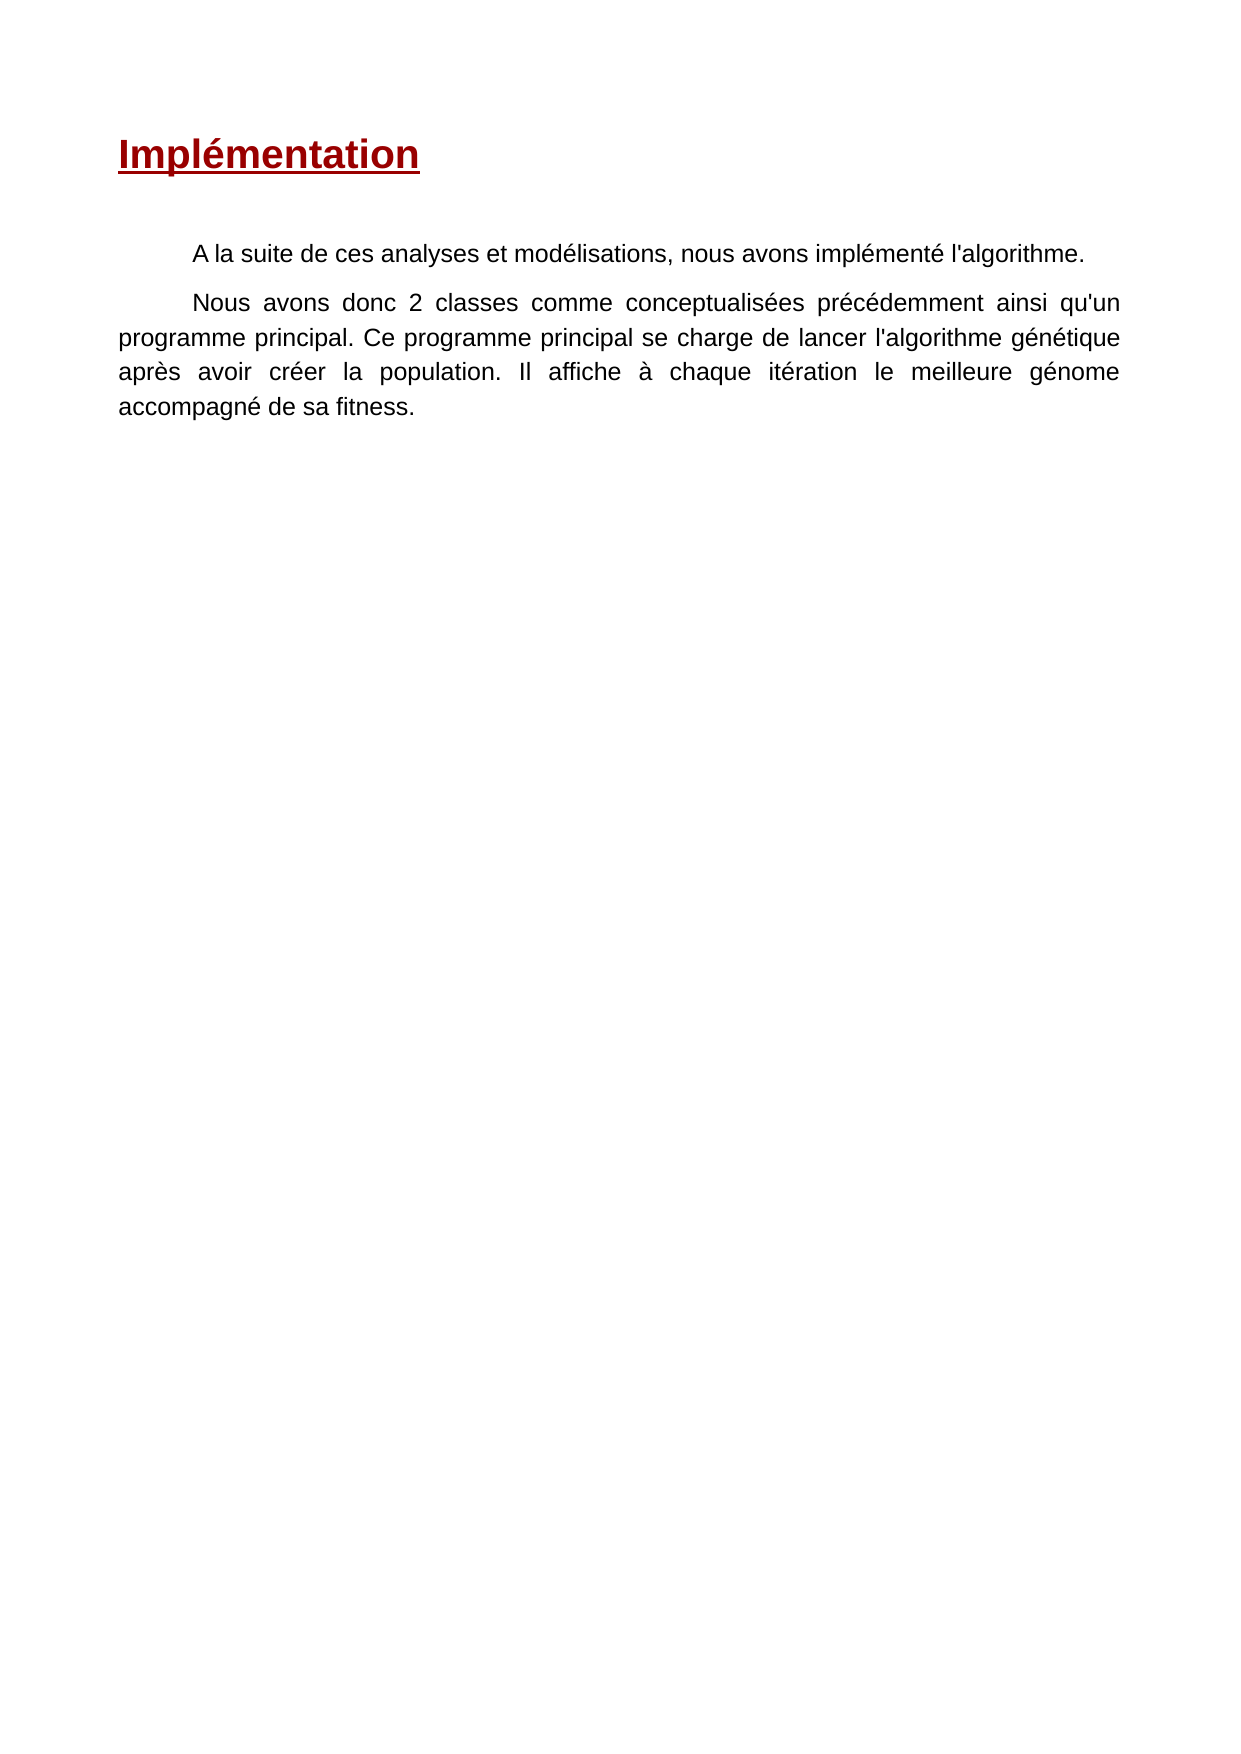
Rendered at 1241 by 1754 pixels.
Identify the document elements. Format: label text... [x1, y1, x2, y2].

text A la suite de ces analyses et modélisations, nous avons implémenté l'algorithme. [118, 239, 1122, 268]
text Nous avons donc 2 classes comme conceptualisées précédemment ainsi qu'un programme principal. Ce programme principal se charge de lancer l'algorithme génétique après avoir créer la population. Il affiche à chaque itération le meilleure génome accompagné de sa fitness. [118, 288, 1122, 420]
subtitle Implémentation [118, 131, 1122, 177]
